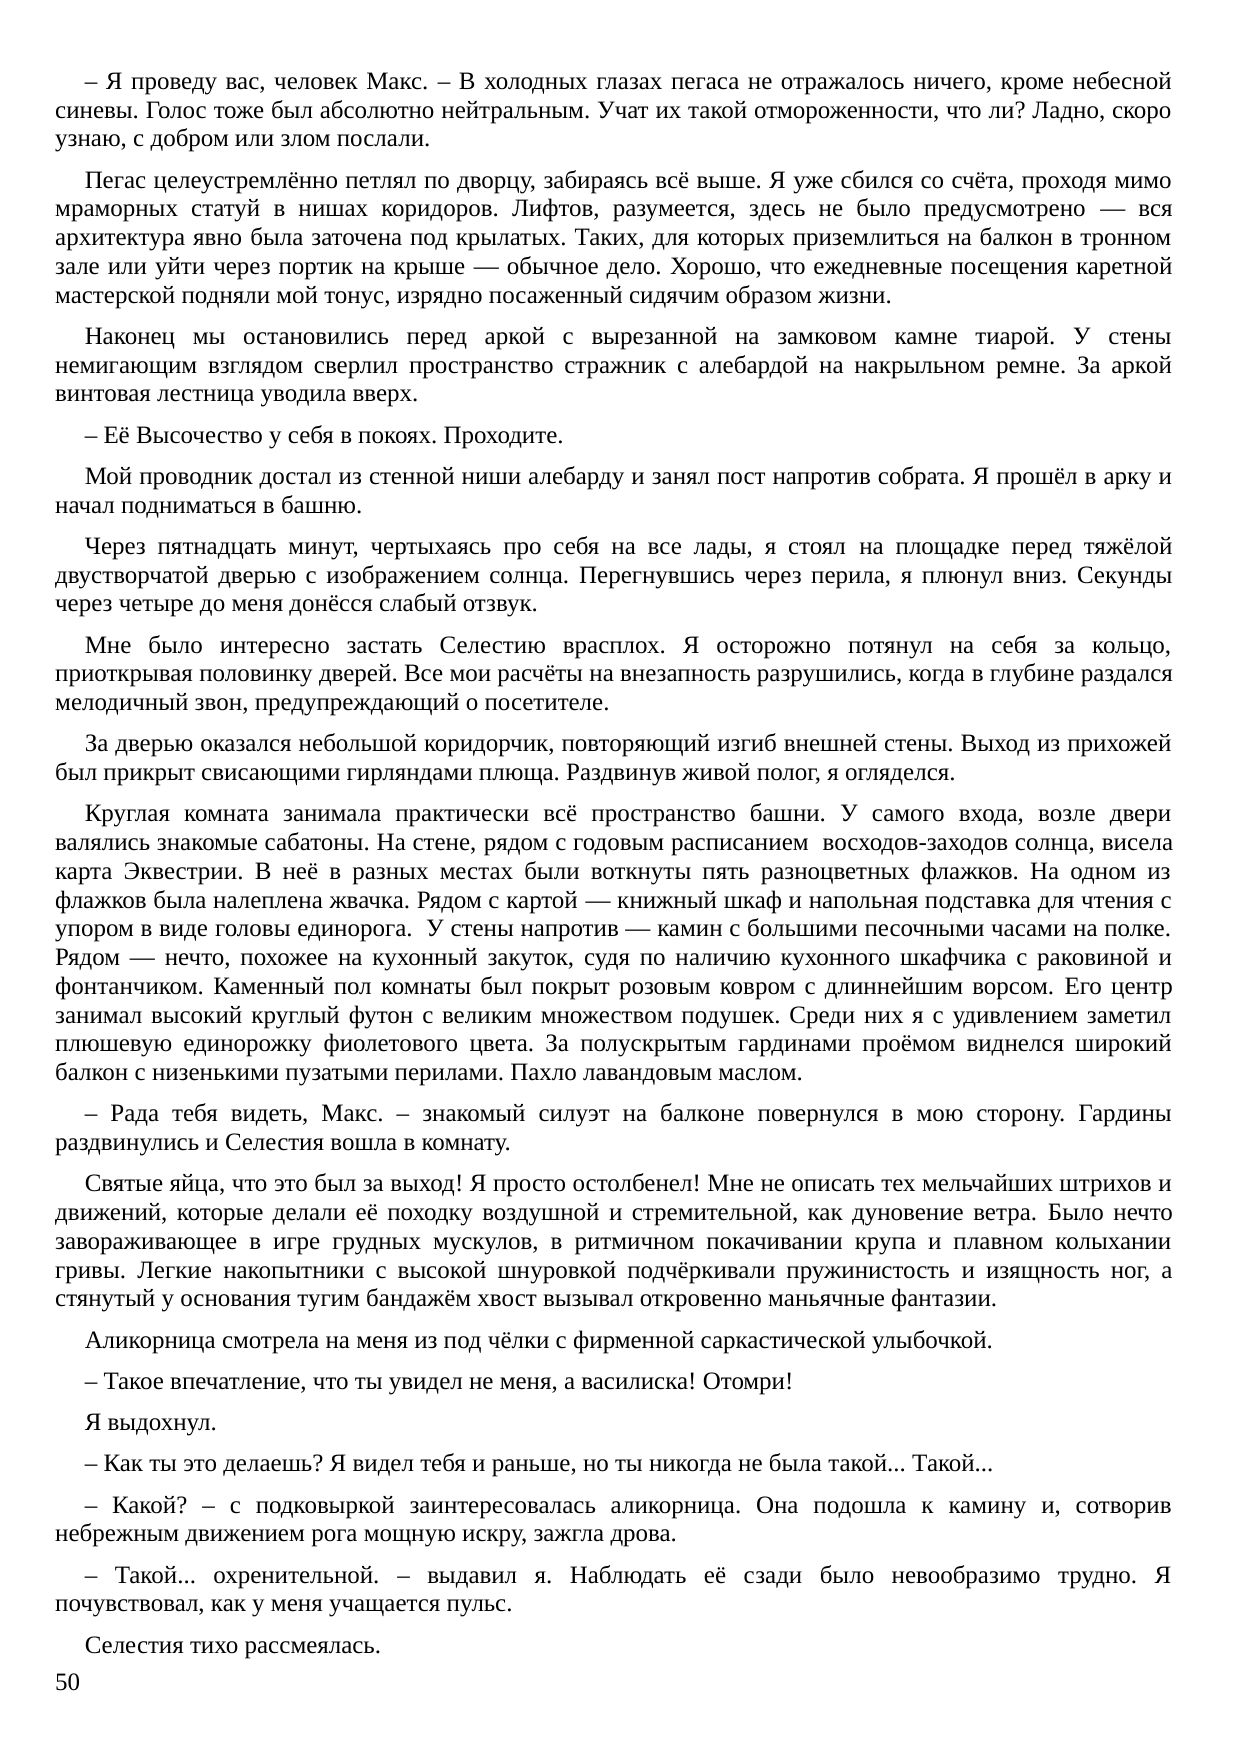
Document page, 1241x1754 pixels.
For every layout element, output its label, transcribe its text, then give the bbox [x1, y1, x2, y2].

text – Я проведу вас, человек Макс. – В холодных глазах пегаса не отражалось ничего, кроме небесной синевы. Голос тоже был абсолютно нейтральным. Учат их такой отмороженности, что ли? Ладно, скоро узнаю, с добром или злом послали. [55, 66, 1173, 152]
text Селестия тихо рассмеялась. [55, 1630, 1173, 1658]
text Аликорница смотрела на меня из под чёлки с фирменной саркастической улыбочкой. [55, 1325, 1173, 1353]
text – Такое впечатление, что ты увидел не меня, а василиска! Отомри! [55, 1366, 1173, 1395]
text – Какой? – с подковыркой заинтересовалась аликорница. Она подошла к камину и, сотворив небрежным движением рога мощную искру, зажгла дрова. [55, 1490, 1173, 1547]
text Пегас целеустремлённо петлял по дворцу, забираясь всё выше. Я уже сбился со счёта, проходя мимо мраморных статуй в нишах коридоров. Лифтов, разумеется, здесь не было предусмотрено — вся архитектура явно была заточена под крылатых. Таких, для которых приземлиться на балкон в тронном зале или уйти через портик на крыше — обычное дело. Хорошо, что ежедневные посещения каретной мастерской подняли мой тонус, изрядно посаженный сидячим образом жизни. [55, 165, 1173, 308]
text Мой проводник достал из стенной ниши алебарду и занял пост напротив собрата. Я прошёл в арку и начал подниматься в башню. [55, 461, 1173, 518]
text Через пятнадцать минут, чертыхаясь про себя на все лады, я стоял на площадке перед тяжёлой двустворчатой дверью с изображением солнца. Перегнувшись через перила, я плюнул вниз. Секунды через четыре до меня донёсся слабый отзвук. [55, 531, 1173, 617]
text – Такой... охренительной. – выдавил я. Наблюдать её сзади было невообразимо трудно. Я почувствовал, как у меня учащается пульс. [55, 1560, 1173, 1617]
text Святые яйца, что это был за выход! Я просто остолбенел! Мне не описать тех мельчайших штрихов и движений, которые делали её походку воздушной и стремительной, как дуновение ветра. Было нечто завораживающее в игре грудных мускулов, в ритмичном покачивании крупа и плавном колыхании гривы. Легкие накопытники с высокой шнуровкой подчёркивали пружинистость и изящность ног, а стянутый у основания тугим бандажём хвост вызывал откровенно маньячные фантазии. [55, 1168, 1173, 1312]
text Я выдохнул. [55, 1407, 1173, 1436]
text За дверью оказался небольшой коридорчик, повторяющий изгиб внешней стены. Выход из прихожей был прикрыт свисающими гирляндами плюща. Раздвинув живой полог, я огляделся. [55, 728, 1173, 786]
text – Рада тебя видеть, Макс. – знакомый силуэт на балконе повернулся в мою сторону. Гардины раздвинулись и Селестия вошла в комнату. [55, 1098, 1173, 1156]
text Круглая комната занимала практически всё пространство башни. У самого входа, возле двери валялись знакомые сабатоны. На стене, рядом с годовым расписанием восходов-заходов солнца, висела карта Эквестрии. В неё в разных местах были воткнуты пять разноцветных флажков. На одном из флажков была налеплена жвачка. Рядом с картой — книжный шкаф и напольная подставка для чтения с упором в виде головы единорога. У стены напротив — камин с большими песочными часами на полке. Рядом — нечто, похожее на кухонный закуток, судя по наличию кухонного шкафчика с раковиной и фонтанчиком. Каменный пол комнаты был покрыт розовым ковром с длиннейшим ворсом. Его центр занимал высокий круглый футон с великим множеством подушек. Среди них я с удивлением заметил плюшевую единорожку фиолетового цвета. За полускрытым гардинами проёмом виднелся широкий балкон с низенькими пузатыми перилами. Пахло лавандовым маслом. [55, 798, 1173, 1086]
text – Как ты это делаешь? Я видел тебя и раньше, но ты никогда не была такой... Такой... [55, 1448, 1173, 1477]
text Наконец мы остановились перед аркой с вырезанной на замковом камне тиарой. У стены немигающим взглядом сверлил пространство стражник с алебардой на накрыльном ремне. За аркой винтовая лестница уводила вверх. [55, 321, 1173, 407]
text Мне было интересно застать Селестию врасплох. Я осторожно потянул на себя за кольцо, приоткрывая половинку дверей. Все мои расчёты на внезапность разрушились, когда в глубине раздался мелодичный звон, предупреждающий о посетителе. [55, 630, 1173, 716]
text – Её Высочество у себя в покоях. Проходите. [55, 420, 1173, 448]
